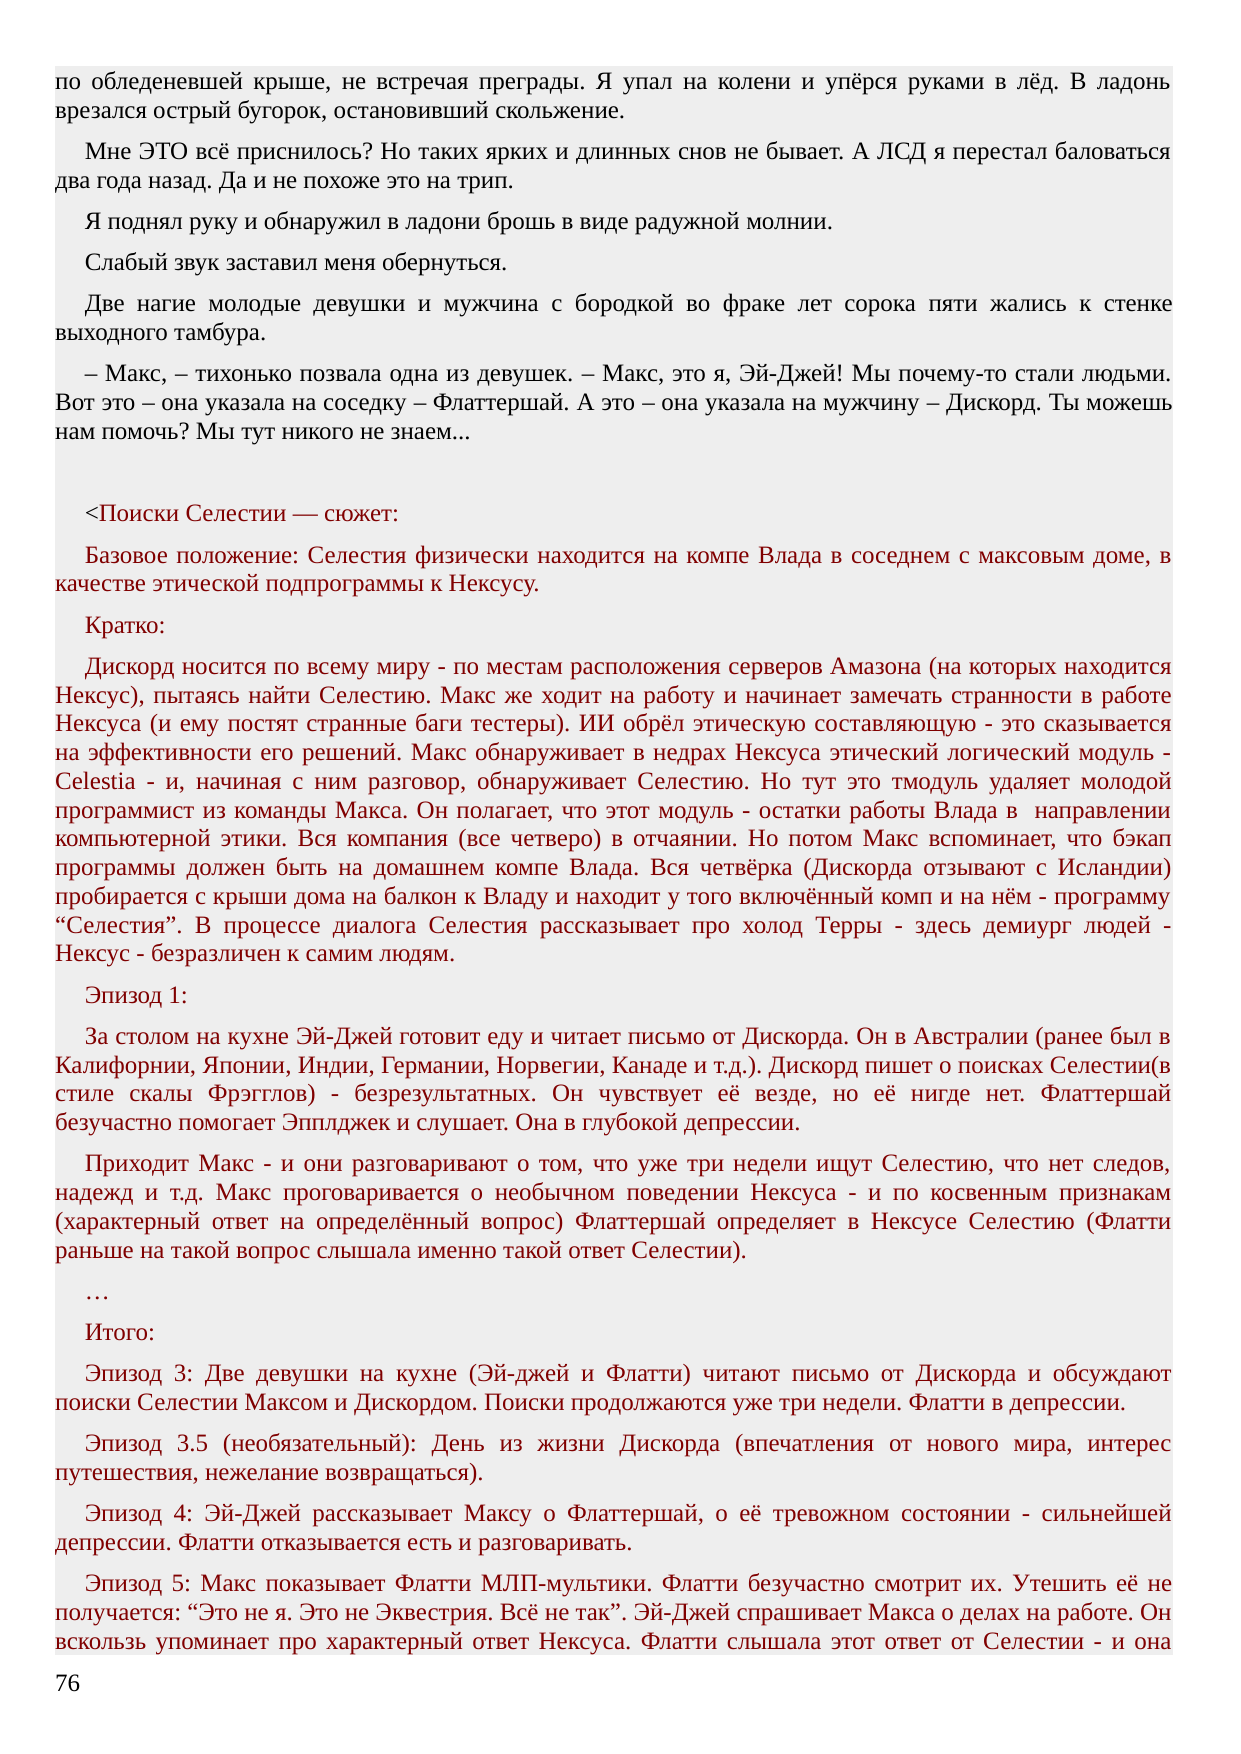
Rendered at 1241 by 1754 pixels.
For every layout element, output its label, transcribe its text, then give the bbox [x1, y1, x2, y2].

text – Макс, – тихонько позвала одна из девушек. – Макс, это я, Эй-Джей! Мы почему-то стали людьми. Вот это – она указала на соседку – Флаттершай. А это – она указала на мужчину – Дискорд. Ты можешь нам помочь? Мы тут никого не знаем... [55, 358, 1173, 445]
text Слабый звук заставил меня обернуться. [55, 247, 1173, 276]
text Эпизод 3: Две девушки на кухне (Эй-джей и Флатти) читают письмо от Дискорда и обсуждают поиски Селестии Максом и Дискордом. Поиски продолжаются уже три недели. Флатти в депрессии. [55, 1358, 1173, 1416]
text <Поиски Селестии — сюжет: [55, 498, 1173, 527]
text Кратко: [55, 610, 1173, 638]
text Итого: [55, 1317, 1173, 1346]
text Мне ЭТО всё приснилось? Но таких ярких и длинных снов не бывает. А ЛСД я перестал баловаться два года назад. Да и не похоже это на трип. [55, 136, 1173, 193]
text Приходит Макс - и они разговаривают о том, что уже три недели ищут Селестию, что нет следов, надежд и т.д. Макс проговаривается о необычном поведении Нексуса - и по косвенным признакам (характерный ответ на определённый вопрос) Флаттершай определяет в Нексусе Селестию (Флатти раньше на такой вопрос слышала именно такой ответ Селестии). [55, 1148, 1173, 1263]
text Эпизод 4: Эй-Джей рассказывает Максу о Флаттершай, о её тревожном состоянии - сильнейшей депрессии. Флатти отказывается есть и разговаривать. [55, 1498, 1173, 1556]
text … [55, 1276, 1173, 1305]
text Дискорд носится по всему миру - по местам расположения серверов Амазона (на которых находится Нексус), пытаясь найти Селестию. Макс же ходит на работу и начинает замечать странности в работе Нексуса (и ему постят странные баги тестеры). ИИ обрёл этическую составляющую - это сказывается на эффективности его решений. Макс обнаруживает в недрах Нексуса этический логический модуль - Celestia - и, начиная с ним разговор, обнаруживает Селестию. Но тут это тмодуль удаляет молодой программист из команды Макса. Он полагает, что этот модуль - остатки работы Влада в направлении компьютерной этики. Вся компания (все четверо) в отчаянии. Но потом Макс вспоминает, что бэкап программы должен быть на домашнем компе Влада. Вся четвёрка (Дискорда отзывают с Исландии) пробирается с крыши дома на балкон к Владу и находит у того включённый комп и на нём - программу “Селестия”. В процессе диалога Селестия рассказывает про холод Терры - здесь демиург людей - Нексус - безразличен к самим людям. [55, 651, 1173, 967]
text Две нагие молодые девушки и мужчина с бородкой во фраке лет сорока пяти жались к стенке выходного тамбура. [55, 288, 1173, 346]
text Я поднял руку и обнаружил в ладони брошь в виде радужной молнии. [55, 206, 1173, 235]
text по обледеневшей крыше, не встречая преграды. Я упал на колени и упёрся руками в лёд. В ладонь врезался острый бугорок, остановивший скольжение. [55, 66, 1173, 123]
text Эпизод 5: Макс показывает Флатти МЛП-мультики. Флатти безучастно смотрит их. Утешить её не получается: “Это не я. Это не Эквестрия. Всё не так”. Эй-Джей спрашивает Макса о делах на работе. Он вскользь упоминает про характерный ответ Нексуса. Флатти слышала этот ответ от Селестии - и она [55, 1568, 1173, 1655]
text За столом на кухне Эй-Джей готовит еду и читает письмо от Дискорда. Он в Австралии (ранее был в Калифорнии, Японии, Индии, Германии, Норвегии, Канаде и т.д.). Дискорд пишет о поисках Селестии(в стиле скалы Фрэгглов) - безрезультатных. Он чувствует её везде, но её нигде нет. Флаттершай безучастно помогает Эпплджек и слушает. Она в глубокой депрессии. [55, 1021, 1173, 1136]
text Эпизод 1: [55, 980, 1173, 1008]
text Эпизод 3.5 (необязательный): День из жизни Дискорда (впечатления от нового мира, интерес путешествия, нежелание возвращаться). [55, 1428, 1173, 1486]
text Базовое положение: Селестия физически находится на компе Влада в соседнем с максовым доме, в качестве этической подпрограммы к Нексусу. [55, 540, 1173, 597]
